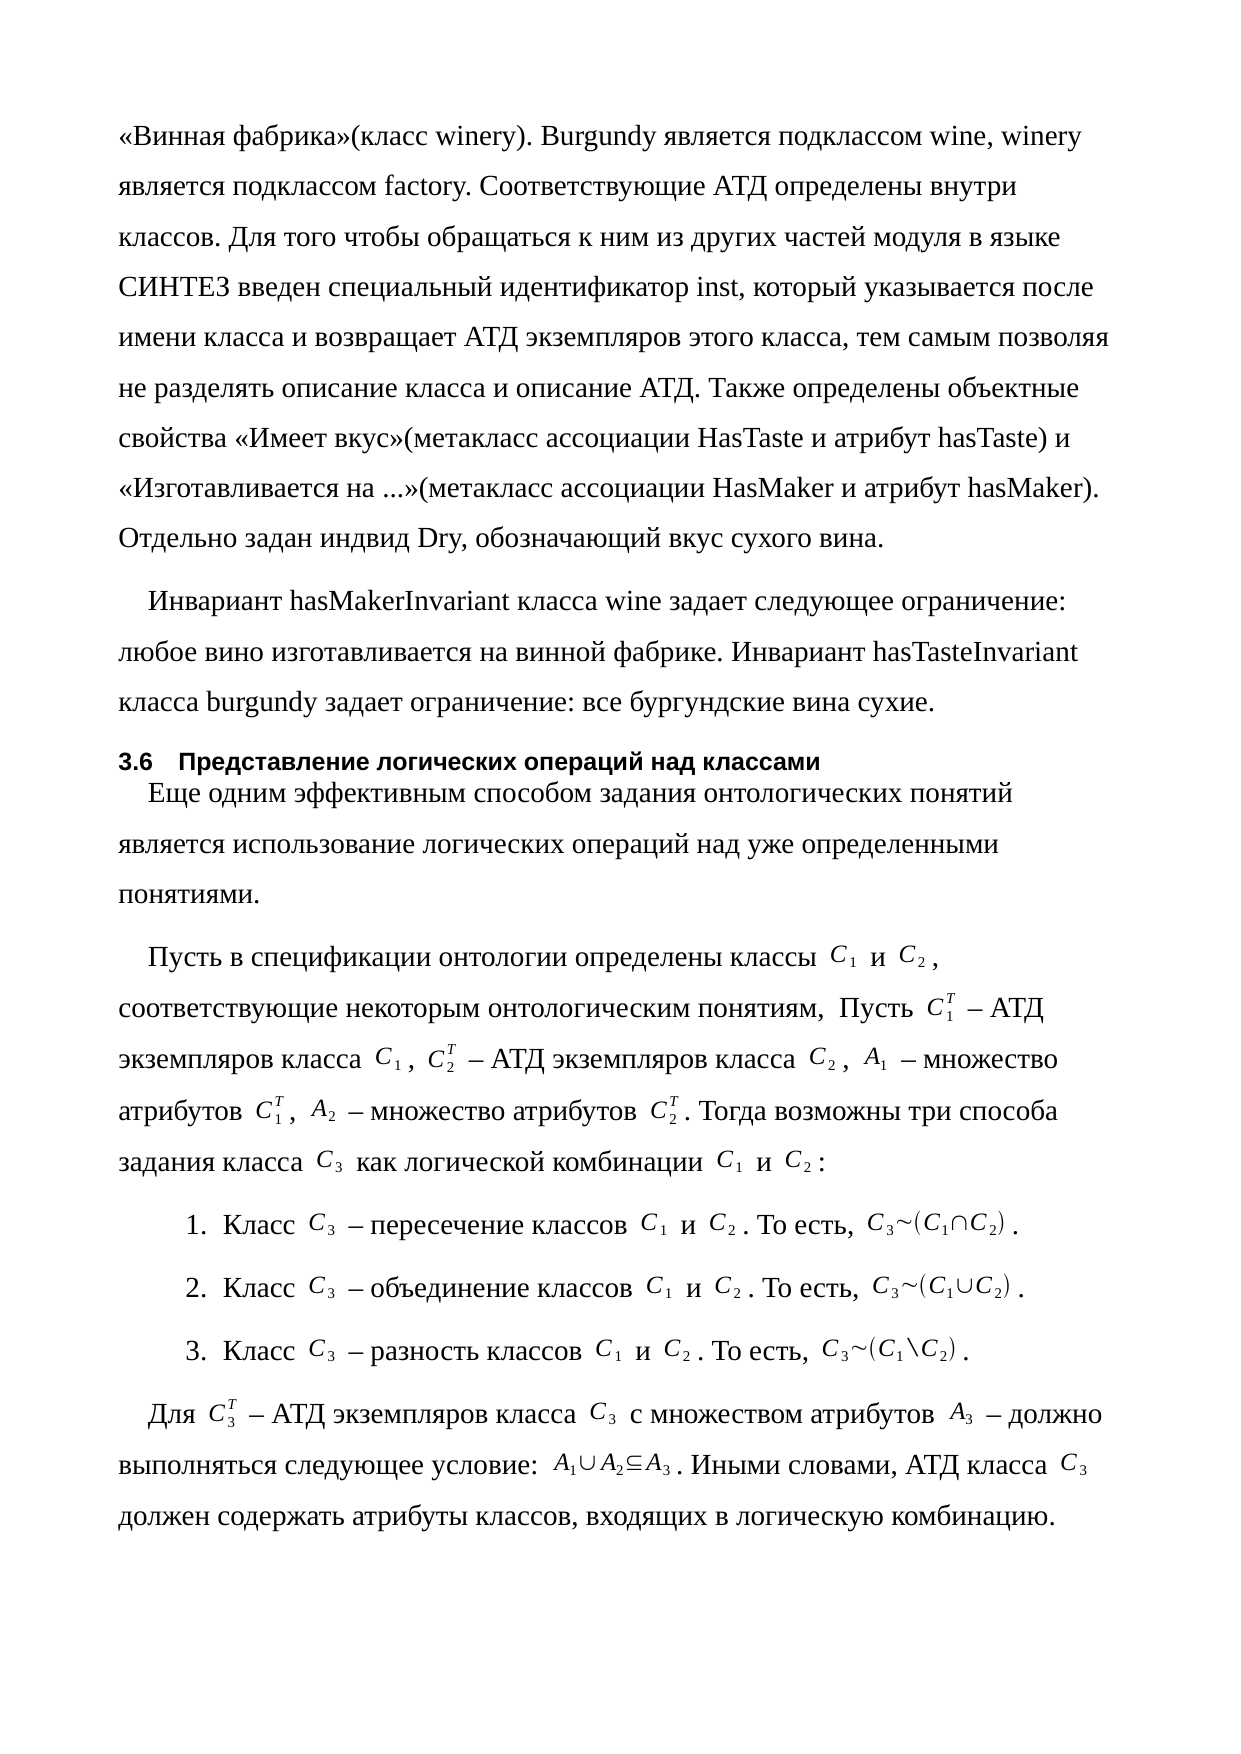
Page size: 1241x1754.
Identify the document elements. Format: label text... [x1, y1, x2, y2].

list Класс – пересечение классов и . То есть, . [185, 1207, 1122, 1241]
subtitle Представление логических операций над классами [118, 747, 1122, 776]
text Еще одним эффективным способом задания онтологических понятий является использование логических операций над уже определенными понятиями. [118, 776, 1122, 910]
text Инвариант hasMakerInvariant класса wine задает следующее ограничение: любое вино изготавливается на винной фабрике. Инвариант hasTasteInvariant класса burgundy задает ограничение: все бургундские вина сухие. [118, 583, 1122, 718]
list Класс – разность классов и . То есть, . [185, 1333, 1122, 1366]
text Для – АТД экземпляров класса с множеством атрибутов – должно выполняться следующее условие: . Иными словами, АТД класса должен содержать атрибуты классов, входящих в логическую комбинацию. [118, 1396, 1122, 1531]
text Пусть в спецификации онтологии определены классы и , соответствующие некоторым онтологическим понятиям, Пусть – АТД экземпляров класса , – АТД экземпляров класса , – множество атрибутов , – множество атрибутов . Тогда возможны три способа задания класса как логической комбинации и : [118, 939, 1122, 1178]
text «Винная фабрика»(класс winery). Burgundy является подклассом wine, winery является подклассом factory. Соответствующие АТД определены внутри классов. Для того чтобы обращаться к ним из других частей модуля в языке СИНТЕЗ введен специальный идентификатор inst, который указывается после имени класса и возвращает АТД экземпляров этого класса, тем самым позволяя не разделять описание класса и описание АТД. Также определены объектные свойства «Имеет вкус»(метакласс ассоциации HasTaste и атрибут hasTaste) и «Изготавливается на ...»(метакласс ассоциации HasMaker и атрибут hasMaker). Отдельно задан индвид Dry, обозначающий вкус сухого вина. [118, 118, 1122, 554]
list Класс – объединение классов и . То есть, . [185, 1270, 1122, 1303]
